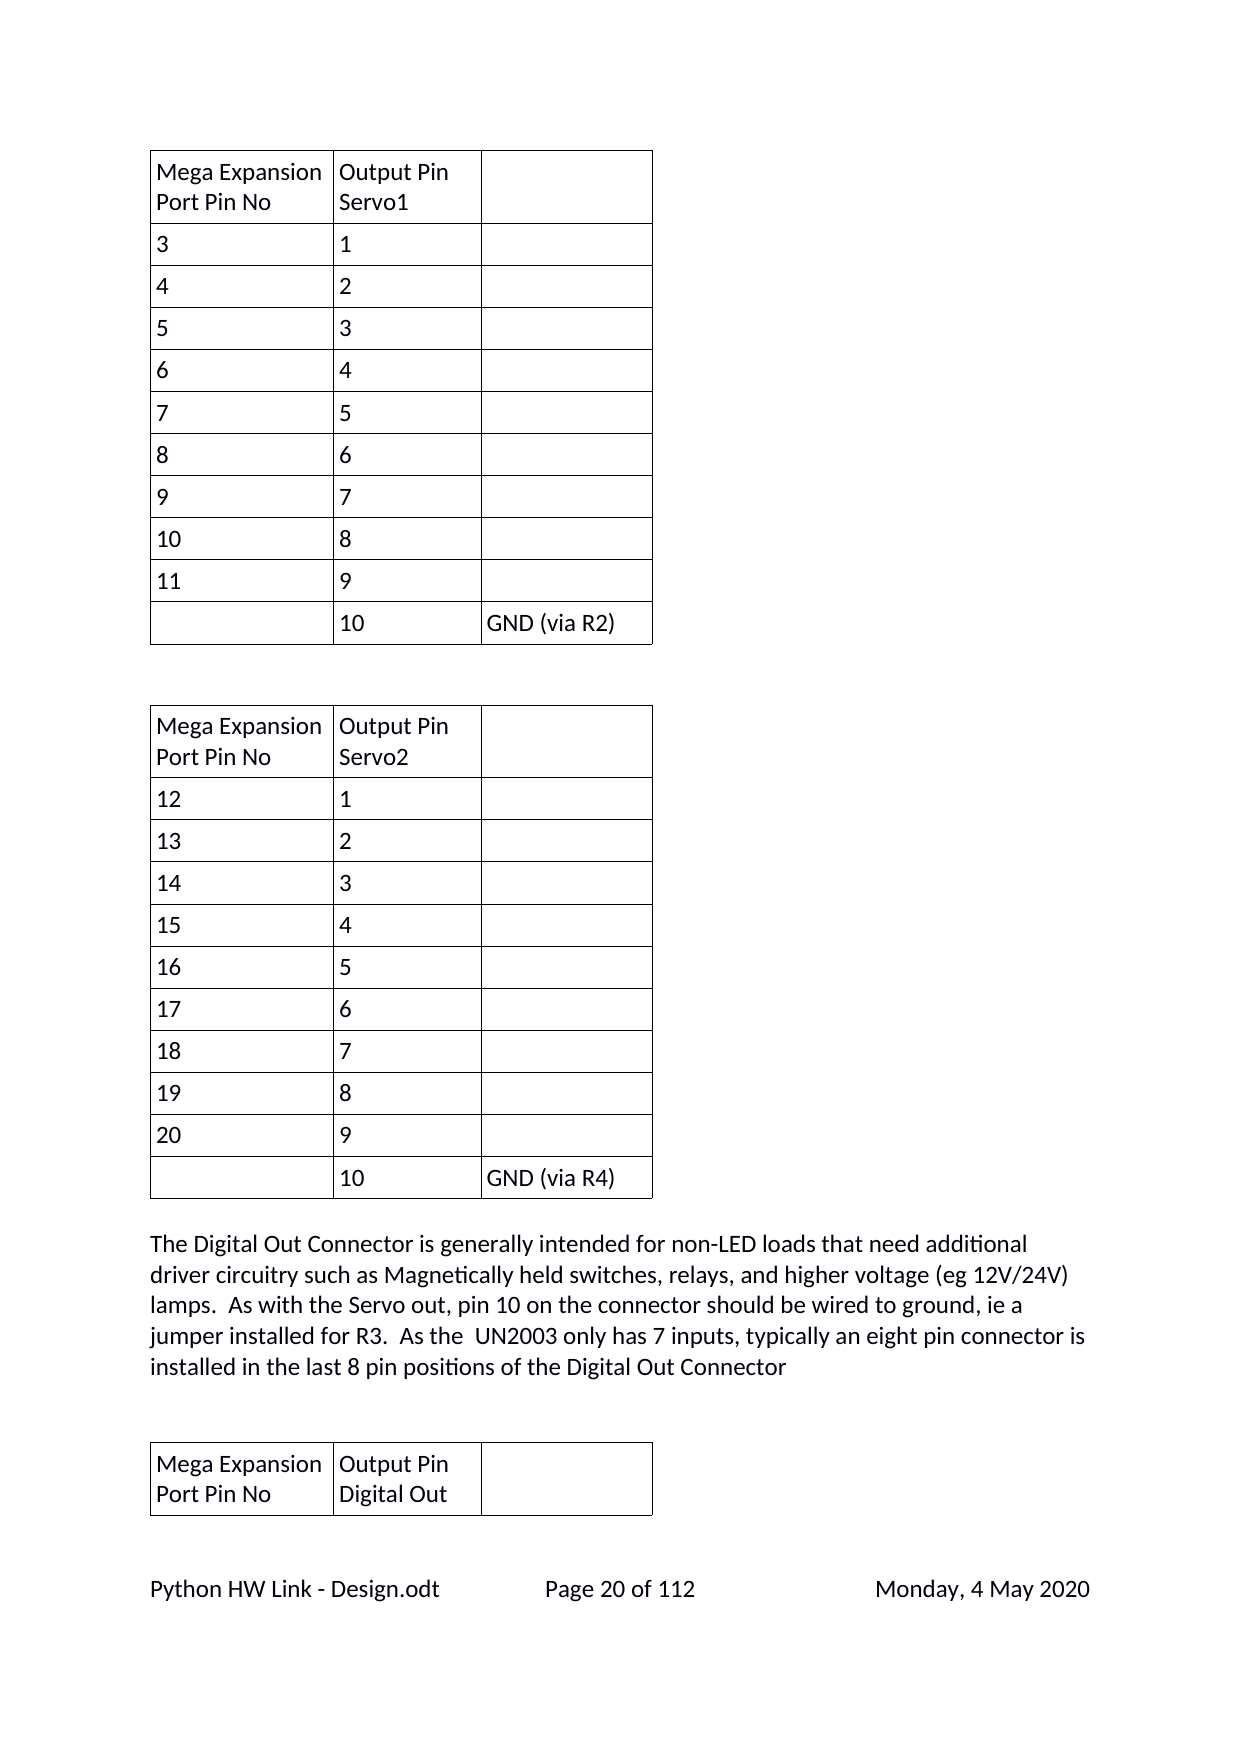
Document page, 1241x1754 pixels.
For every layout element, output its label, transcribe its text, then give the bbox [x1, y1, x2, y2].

table_cell [482, 224, 652, 265]
table_cell 10 [334, 602, 481, 643]
table_cell [482, 1031, 652, 1072]
table_cell 17 [151, 989, 333, 1030]
table_cell [482, 989, 652, 1030]
table_cell 9 [151, 476, 333, 517]
table_cell 5 [334, 392, 481, 433]
table_cell 2 [334, 820, 481, 861]
table_header Output Pin Digital Out [334, 1443, 481, 1515]
table_cell 4 [334, 905, 481, 946]
table_cell [482, 947, 652, 988]
table_cell 7 [334, 476, 481, 517]
table_header Mega Expansion Port Pin No [151, 1443, 333, 1515]
table_cell [482, 476, 652, 517]
table_header [482, 151, 652, 223]
table_cell 5 [334, 947, 481, 988]
table_cell [482, 392, 652, 433]
table_cell [482, 266, 652, 307]
table_cell [482, 350, 652, 391]
table_cell 6 [334, 434, 481, 475]
table_cell [151, 602, 333, 643]
table_cell 19 [151, 1073, 333, 1114]
table_cell [482, 778, 652, 819]
table_cell 4 [151, 266, 333, 307]
table_cell 9 [334, 1115, 481, 1156]
table_cell [482, 905, 652, 946]
table_cell 13 [151, 820, 333, 861]
table_cell 3 [334, 862, 481, 903]
table_cell GND (via R2) [482, 602, 652, 643]
table_cell 11 [151, 560, 333, 601]
table_cell 10 [151, 518, 333, 559]
table_cell [482, 820, 652, 861]
table_header Mega Expansion Port Pin No [151, 706, 333, 777]
table_cell 14 [151, 862, 333, 903]
table_cell 20 [151, 1115, 333, 1156]
table_cell [482, 862, 652, 903]
table_cell 9 [334, 560, 481, 601]
table_cell [482, 1115, 652, 1156]
table_cell 18 [151, 1031, 333, 1072]
table_cell [482, 518, 652, 559]
table_cell 15 [151, 905, 333, 946]
table_cell 12 [151, 778, 333, 819]
table_cell GND (via R4) [482, 1157, 652, 1198]
table_header [482, 706, 652, 777]
table_cell 3 [151, 224, 333, 265]
table_cell [482, 308, 652, 349]
table_cell 1 [334, 224, 481, 265]
table_header Output Pin Servo1 [334, 151, 481, 223]
table_cell 1 [334, 778, 481, 819]
table_cell 6 [334, 989, 481, 1030]
table_cell 7 [334, 1031, 481, 1072]
text The Digital Out Connector is generally intended for non-LED loads that need additional driver circuitry such as Magnetically held switches, relays, and higher voltage (eg 12V/24V) lamps. As with the Servo out, pin 10 on the connector should be wired to ground, ie a jumper installed for R3. As the UN2003 only has 7 inputs, typically an eight pin connector is installed in the last 8 pin positions of the Digital Out Connector [150, 1229, 1090, 1381]
table_cell 16 [151, 947, 333, 988]
table_cell 8 [151, 434, 333, 475]
table_header [482, 1443, 652, 1515]
table_cell 4 [334, 350, 481, 391]
table_cell 2 [334, 266, 481, 307]
table_header Mega Expansion Port Pin No [151, 151, 333, 223]
table_cell 6 [151, 350, 333, 391]
table_cell [482, 1073, 652, 1114]
table_cell 5 [151, 308, 333, 349]
table_cell [482, 434, 652, 475]
table_cell 3 [334, 308, 481, 349]
table_cell 8 [334, 1073, 481, 1114]
table_header Output Pin Servo2 [334, 706, 481, 777]
table_cell 10 [334, 1157, 481, 1198]
table_cell 8 [334, 518, 481, 559]
table_cell [151, 1157, 333, 1198]
table_cell 7 [151, 392, 333, 433]
table_cell [482, 560, 652, 601]
